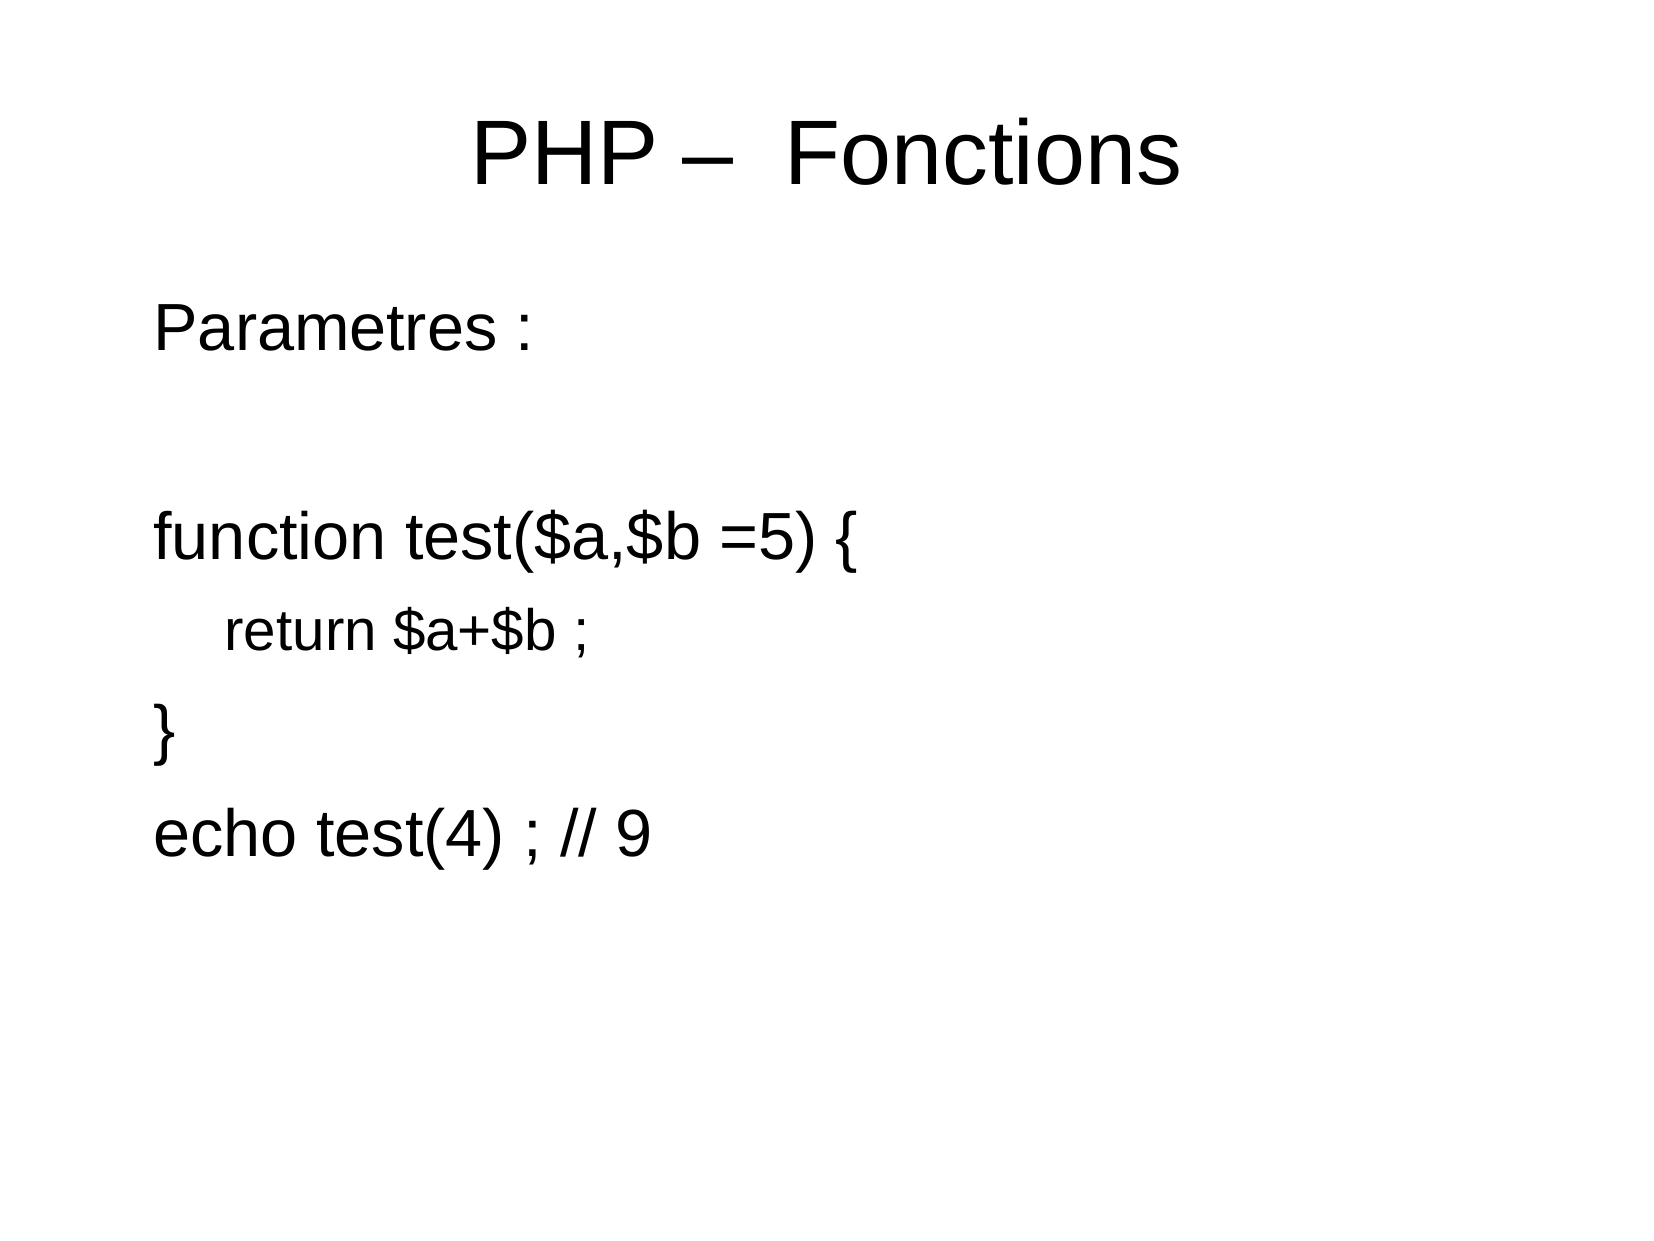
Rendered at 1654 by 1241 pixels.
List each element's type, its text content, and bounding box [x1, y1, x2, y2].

title PHP – Fonctions [82, 49, 1571, 257]
list Parametres : function test($a,$b =5) { return $a+$b ; } echo test(4) ; // 9 [82, 290, 1571, 1010]
